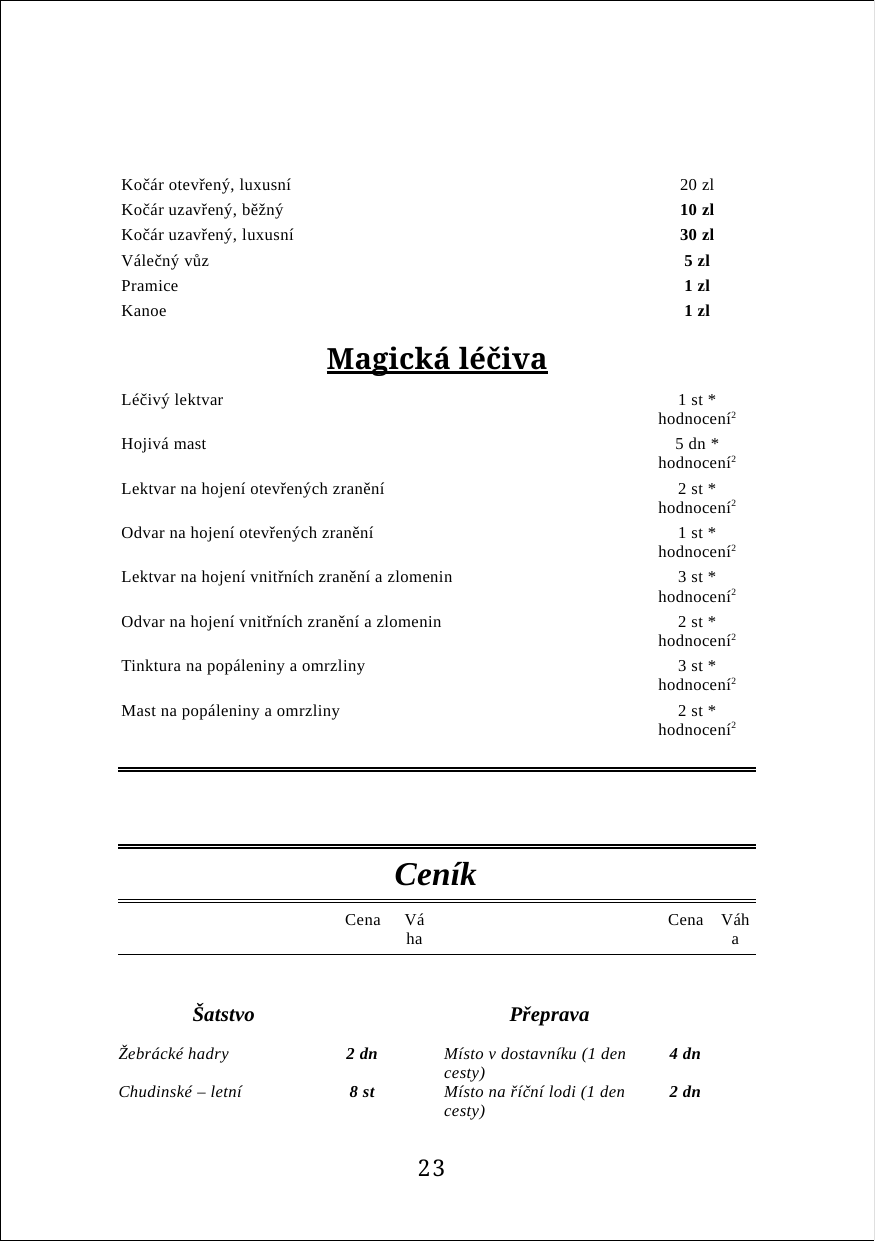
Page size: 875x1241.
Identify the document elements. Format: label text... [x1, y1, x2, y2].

table_cell Odvar na hojení vnitřních zranění a zlomenin [118, 609, 638, 653]
table_cell [638, 742, 756, 767]
table_cell [395, 1044, 434, 1082]
table_cell Místo na říční lodi (1 den cesty) [444, 1082, 657, 1120]
table_cell Hojivá mast [118, 431, 638, 476]
table_cell [657, 955, 714, 1044]
table_cell Kočár uzavřený, luxusní [118, 222, 638, 247]
table_cell [434, 903, 444, 954]
table_cell Léčivý lektvar [118, 387, 638, 431]
table_cell Lektvar na hojení vnitřních zranění a zlomenin [118, 564, 638, 609]
table_cell 3 st * hodnocení2 [638, 653, 756, 697]
table_cell Kočár uzavřený, běžný [118, 197, 638, 222]
table_cell Lektvar na hojení otevřených zranění [118, 476, 638, 520]
table_cell Váha [715, 903, 756, 954]
table_cell 2 st * hodnocení2 [638, 476, 756, 520]
table_cell 1 st * hodnocení2 [638, 520, 756, 564]
table_cell [434, 1082, 444, 1120]
table_cell Kočár otevřený, luxusní [118, 172, 638, 197]
table_cell [715, 955, 756, 1044]
table_cell 2 dn [331, 1044, 394, 1082]
table_cell Tinktura na popáleniny a omrzliny [118, 653, 638, 697]
table_cell [331, 955, 394, 1044]
table_cell Šatstvo [118, 955, 331, 1044]
table_cell 1 zl [638, 298, 756, 323]
table_cell [395, 955, 434, 1044]
table_cell Cena [657, 903, 714, 954]
table_cell Žebrácké hadry [118, 1044, 331, 1082]
table_cell [444, 903, 657, 954]
table_cell 5 dn * hodnocení2 [638, 431, 756, 476]
table_cell [715, 1044, 756, 1082]
table_cell Pramice [118, 273, 638, 298]
table_cell 1 st * hodnocení2 [638, 387, 756, 431]
table_cell Cena [331, 903, 394, 954]
table_cell Odvar na hojení otevřených zranění [118, 520, 638, 564]
table_cell 8 st [331, 1082, 394, 1120]
table_cell 1 zl [638, 273, 756, 298]
table_cell 3 st * hodnocení2 [638, 564, 756, 609]
table_cell [118, 903, 331, 954]
table_cell Přeprava [444, 955, 657, 1044]
table_cell 4 dn [657, 1044, 714, 1082]
table_cell 2 dn [657, 1082, 714, 1120]
table_cell [715, 1082, 756, 1120]
table_cell [118, 742, 638, 767]
table_cell 20 zl [638, 172, 756, 197]
table_cell Místo v dostavníku (1 den cesty) [444, 1044, 657, 1082]
table_cell 30 zl [638, 222, 756, 247]
table_cell Kanoe [118, 298, 638, 323]
table_cell Magická léčiva [118, 323, 756, 387]
table_cell [395, 1082, 434, 1120]
table_header Ceník [118, 849, 756, 899]
table_cell [434, 1044, 444, 1082]
table_cell Váha [395, 903, 434, 954]
table_cell [434, 955, 444, 1044]
table_cell 2 st * hodnocení2 [638, 609, 756, 653]
table_cell 10 zl [638, 197, 756, 222]
table_cell Mast na popáleniny a omrzliny [118, 698, 638, 742]
table_cell 5 zl [638, 248, 756, 273]
table_cell Chudinské – letní [118, 1082, 331, 1120]
table_cell Válečný vůz [118, 248, 638, 273]
table_cell 2 st * hodnocení2 [638, 698, 756, 742]
